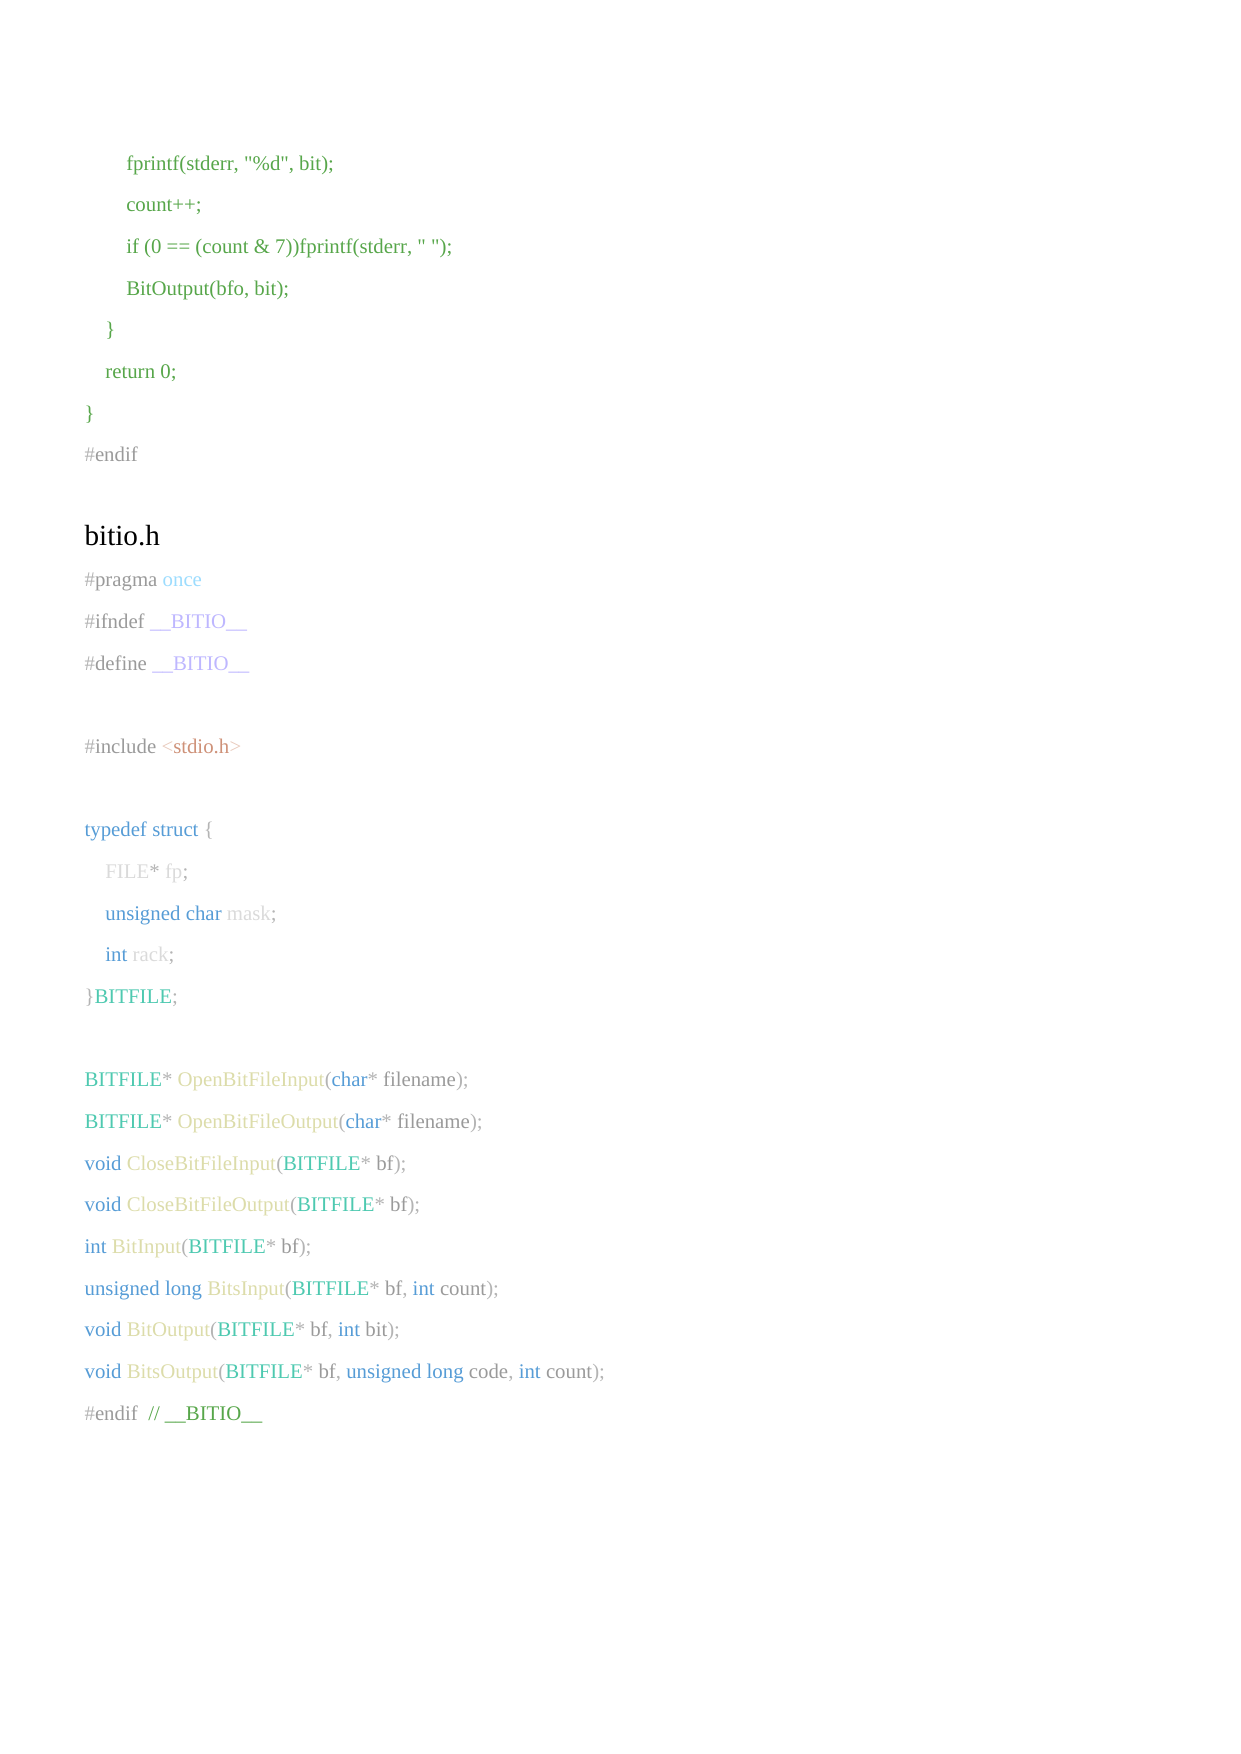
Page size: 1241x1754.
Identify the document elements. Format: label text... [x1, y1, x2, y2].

text #pragma once [84, 567, 1090, 592]
text unsigned char mask; [84, 900, 1090, 925]
text return 0; [84, 358, 1090, 383]
text if (0 == (count & 7))fprintf(stderr, " "); [84, 233, 1090, 258]
text unsigned long BitsInput(BITFILE* bf, int count); [84, 1275, 1090, 1300]
text void CloseBitFileInput(BITFILE* bf); [84, 1150, 1090, 1175]
text BITFILE* OpenBitFileOutput(char* filename); [84, 1108, 1090, 1133]
text }BITFILE; [84, 983, 1090, 1008]
text void BitOutput(BITFILE* bf, int bit); [84, 1317, 1090, 1342]
text int rack; [84, 942, 1090, 967]
text } [84, 317, 1090, 342]
text bitio.h [84, 525, 1090, 550]
text } [84, 400, 1090, 425]
text count++; [84, 192, 1090, 217]
text #include <stdio.h> [84, 733, 1090, 758]
text #ifndef __BITIO__ [84, 608, 1090, 633]
text fprintf(stderr, "%d", bit); [84, 150, 1090, 175]
text FILE* fp; [84, 858, 1090, 883]
text void CloseBitFileOutput(BITFILE* bf); [84, 1192, 1090, 1217]
text BitOutput(bfo, bit); [84, 275, 1090, 300]
text #endif // __BITIO__ [84, 1400, 1090, 1425]
text #define __BITIO__ [84, 650, 1090, 675]
text BITFILE* OpenBitFileInput(char* filename); [84, 1067, 1090, 1092]
text typedef struct { [84, 817, 1090, 842]
text void BitsOutput(BITFILE* bf, unsigned long code, int count); [84, 1358, 1090, 1383]
text #endif [84, 442, 1090, 467]
text int BitInput(BITFILE* bf); [84, 1233, 1090, 1258]
